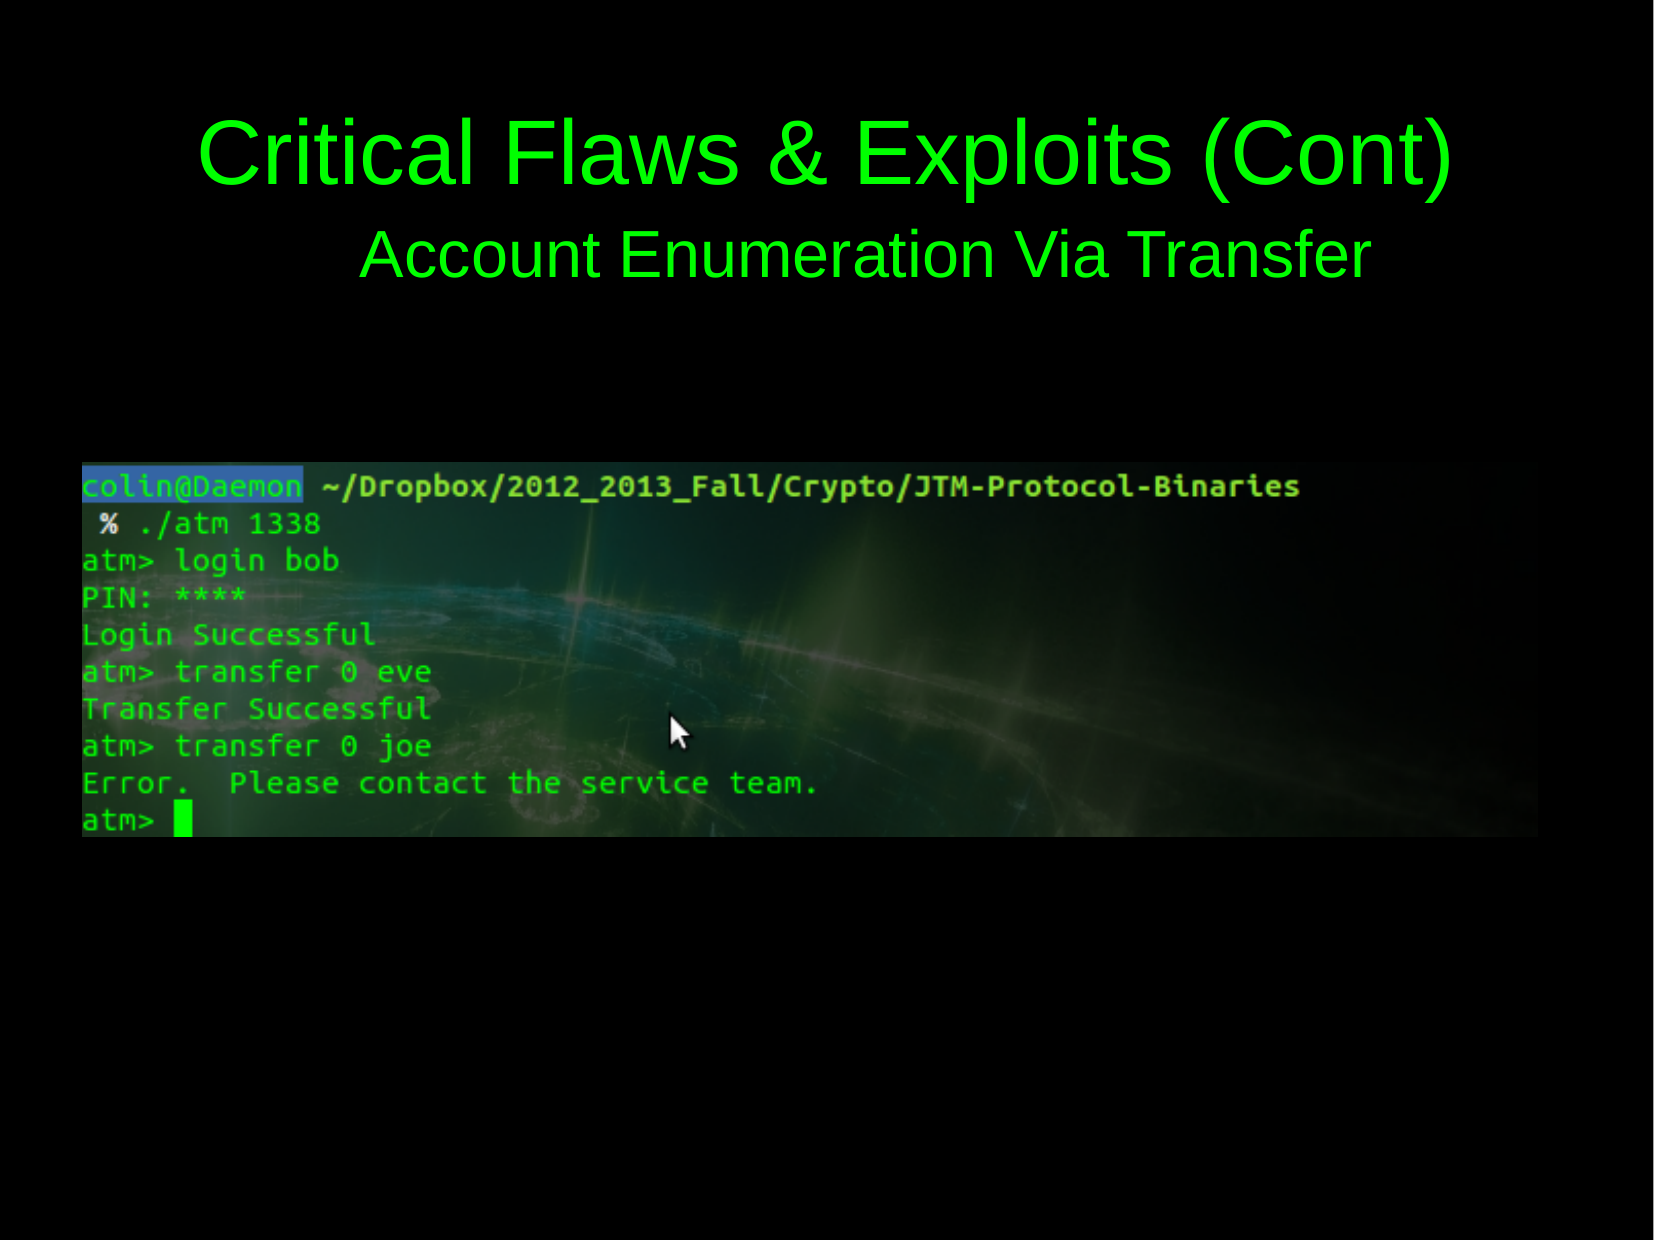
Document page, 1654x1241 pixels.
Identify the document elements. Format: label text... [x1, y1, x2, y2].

title Critical Flaws & Exploits (Cont) [82, 49, 1571, 257]
text_box Account Enumeration Via Transfer [345, 210, 1591, 300]
picture [82, 462, 1538, 837]
